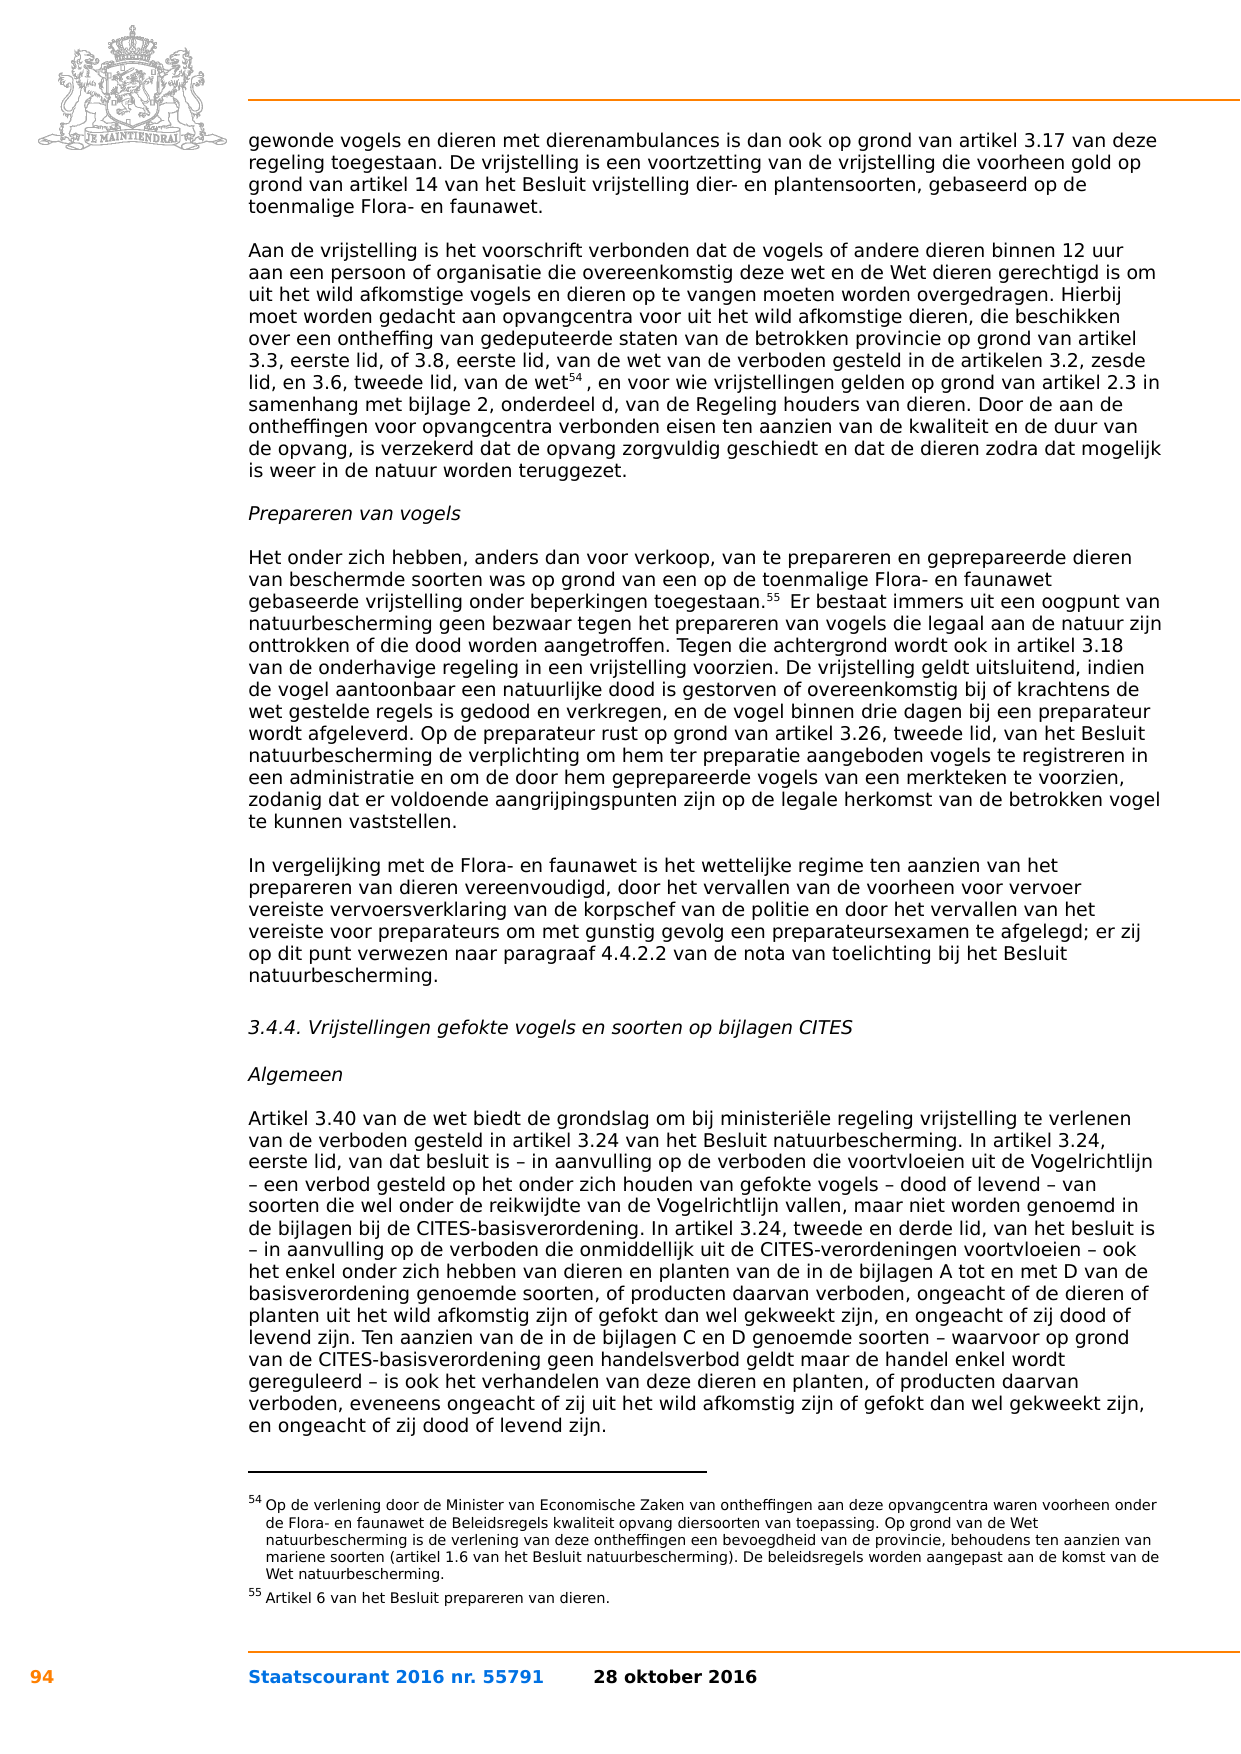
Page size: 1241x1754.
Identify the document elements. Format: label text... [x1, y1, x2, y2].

text Artikel 6 van het Besluit prepareren van dieren. [248, 1586, 1163, 1608]
text Op de verlening door de Minister van Economische Zaken van ontheffingen aan deze opvangcentra waren voorheen onder de Flora- en faunawet de Beleidsregels kwaliteit opvang diersoorten van toepassing. Op grond van de Wet natuurbescherming is de verlening van deze ontheffingen een bevoegdheid van de provincie, behoudens ten aanzien van mariene soorten (artikel 1.6 van het Besluit natuurbescherming). De beleidsregels worden aangepast aan de komst van de Wet natuurbescherming. [248, 1493, 1163, 1583]
picture [38, 25, 227, 150]
subtitle Algemeen [248, 1064, 1163, 1086]
text Het onder zich hebben, anders dan voor verkoop, van te prepareren en geprepareerde dieren van beschermde soorten was op grond van een op de toenmalige Flora- en faunawet gebaseerde vrijstelling onder beperkingen toegestaan. Er bestaat immers uit een oogpunt van natuurbescherming geen bezwaar tegen het prepareren van vogels die legaal aan de natuur zijn onttrokken of die dood worden aangetroffen. Tegen die achtergrond wordt ook in artikel 3.18 van de onderhavige regeling in een vrijstelling voorzien. De vrijstelling geldt uitsluitend, indien de vogel aantoonbaar een natuurlijke dood is gestorven of overeenkomstig bij of krachtens de wet gestelde regels is gedood en verkregen, en de vogel binnen drie dagen bij een preparateur wordt afgeleverd. Op de preparateur rust op grond van artikel 3.26, tweede lid, van het Besluit natuurbescherming de verplichting om hem ter preparatie aangeboden vogels te registreren in een administratie en om de door hem geprepareerde vogels van een merkteken te voorzien, zodanig dat er voldoende aangrijpingspunten zijn op de legale herkomst van de betrokken vogel te kunnen vaststellen. [248, 547, 1163, 833]
text Artikel 3.40 van de wet biedt de grondslag om bij ministeriële regeling vrijstelling te verlenen van de verboden gesteld in artikel 3.24 van het Besluit natuurbescherming. In artikel 3.24, eerste lid, van dat besluit is – in aanvulling op de verboden die voortvloeien uit de Vogelrichtlijn – een verbod gesteld op het onder zich houden van gefokte vogels – dood of levend – van soorten die wel onder de reikwijdte van de Vogelrichtlijn vallen, maar niet worden genoemd in de bijlagen bij de CITES-basisverordening. In artikel 3.24, tweede en derde lid, van het besluit is – in aanvulling op de verboden die onmiddellijk uit de CITES-verordeningen voortvloeien – ook het enkel onder zich hebben van dieren en planten van de in de bijlagen A tot en met D van de basisverordening genoemde soorten, of producten daarvan verboden, ongeacht of de dieren of planten uit het wild afkomstig zijn of gefokt dan wel gekweekt zijn, en ongeacht of zij dood of levend zijn. Ten aanzien van de in de bijlagen C en D genoemde soorten – waarvoor op grond van de CITES-basisverordening geen handelsverbod geldt maar de handel enkel wordt gereguleerd – is ook het verhandelen van deze dieren en planten, of producten daarvan verboden, eveneens ongeacht of zij uit het wild afkomstig zijn of gefokt dan wel gekweekt zijn, en ongeacht of zij dood of levend zijn. [248, 1107, 1163, 1437]
subtitle Prepareren van vogels [248, 503, 1163, 525]
text Aan de vrijstelling is het voorschrift verbonden dat de vogels of andere dieren binnen 12 uur aan een persoon of organisatie die overeenkomstig deze wet en de Wet dieren gerechtigd is om uit het wild afkomstige vogels en dieren op te vangen moeten worden overgedragen. Hierbij moet worden gedacht aan opvangcentra voor uit het wild afkomstige dieren, die beschikken over een ontheffing van gedeputeerde staten van de betrokken provincie op grond van artikel 3.3, eerste lid, of 3.8, eerste lid, van de wet van de verboden gesteld in de artikelen 3.2, zesde lid, en 3.6, tweede lid, van de wet, en voor wie vrijstellingen gelden op grond van artikel 2.3 in samenhang met bijlage 2, onderdeel d, van de Regeling houders van dieren. Door de aan de ontheffingen voor opvangcentra verbonden eisen ten aanzien van de kwaliteit en de duur van de opvang, is verzekerd dat de opvang zorgvuldig geschiedt en dat de dieren zodra dat mogelijk is weer in de natuur worden teruggezet. [248, 240, 1163, 481]
subtitle 3.4.4. Vrijstellingen gefokte vogels en soorten op bijlagen CITES [248, 1017, 1163, 1039]
text In vergelijking met de Flora- en faunawet is het wettelijke regime ten aanzien van het prepareren van dieren vereenvoudigd, door het vervallen van de voorheen voor vervoer vereiste vervoersverklaring van de korpschef van de politie en door het vervallen van het vereiste voor preparateurs om met gunstig gevolg een preparateursexamen te afgelegd; er zij op dit punt verwezen naar paragraaf 4.4.2.2 van de nota van toelichting bij het Besluit natuurbescherming. [248, 855, 1163, 987]
text gewonde vogels en dieren met dierenambulances is dan ook op grond van artikel 3.17 van deze regeling toegestaan. De vrijstelling is een voortzetting van de vrijstelling die voorheen gold op grond van artikel 14 van het Besluit vrijstelling dier- en plantensoorten, gebaseerd op de toenmalige Flora- en faunawet. [248, 130, 1163, 218]
